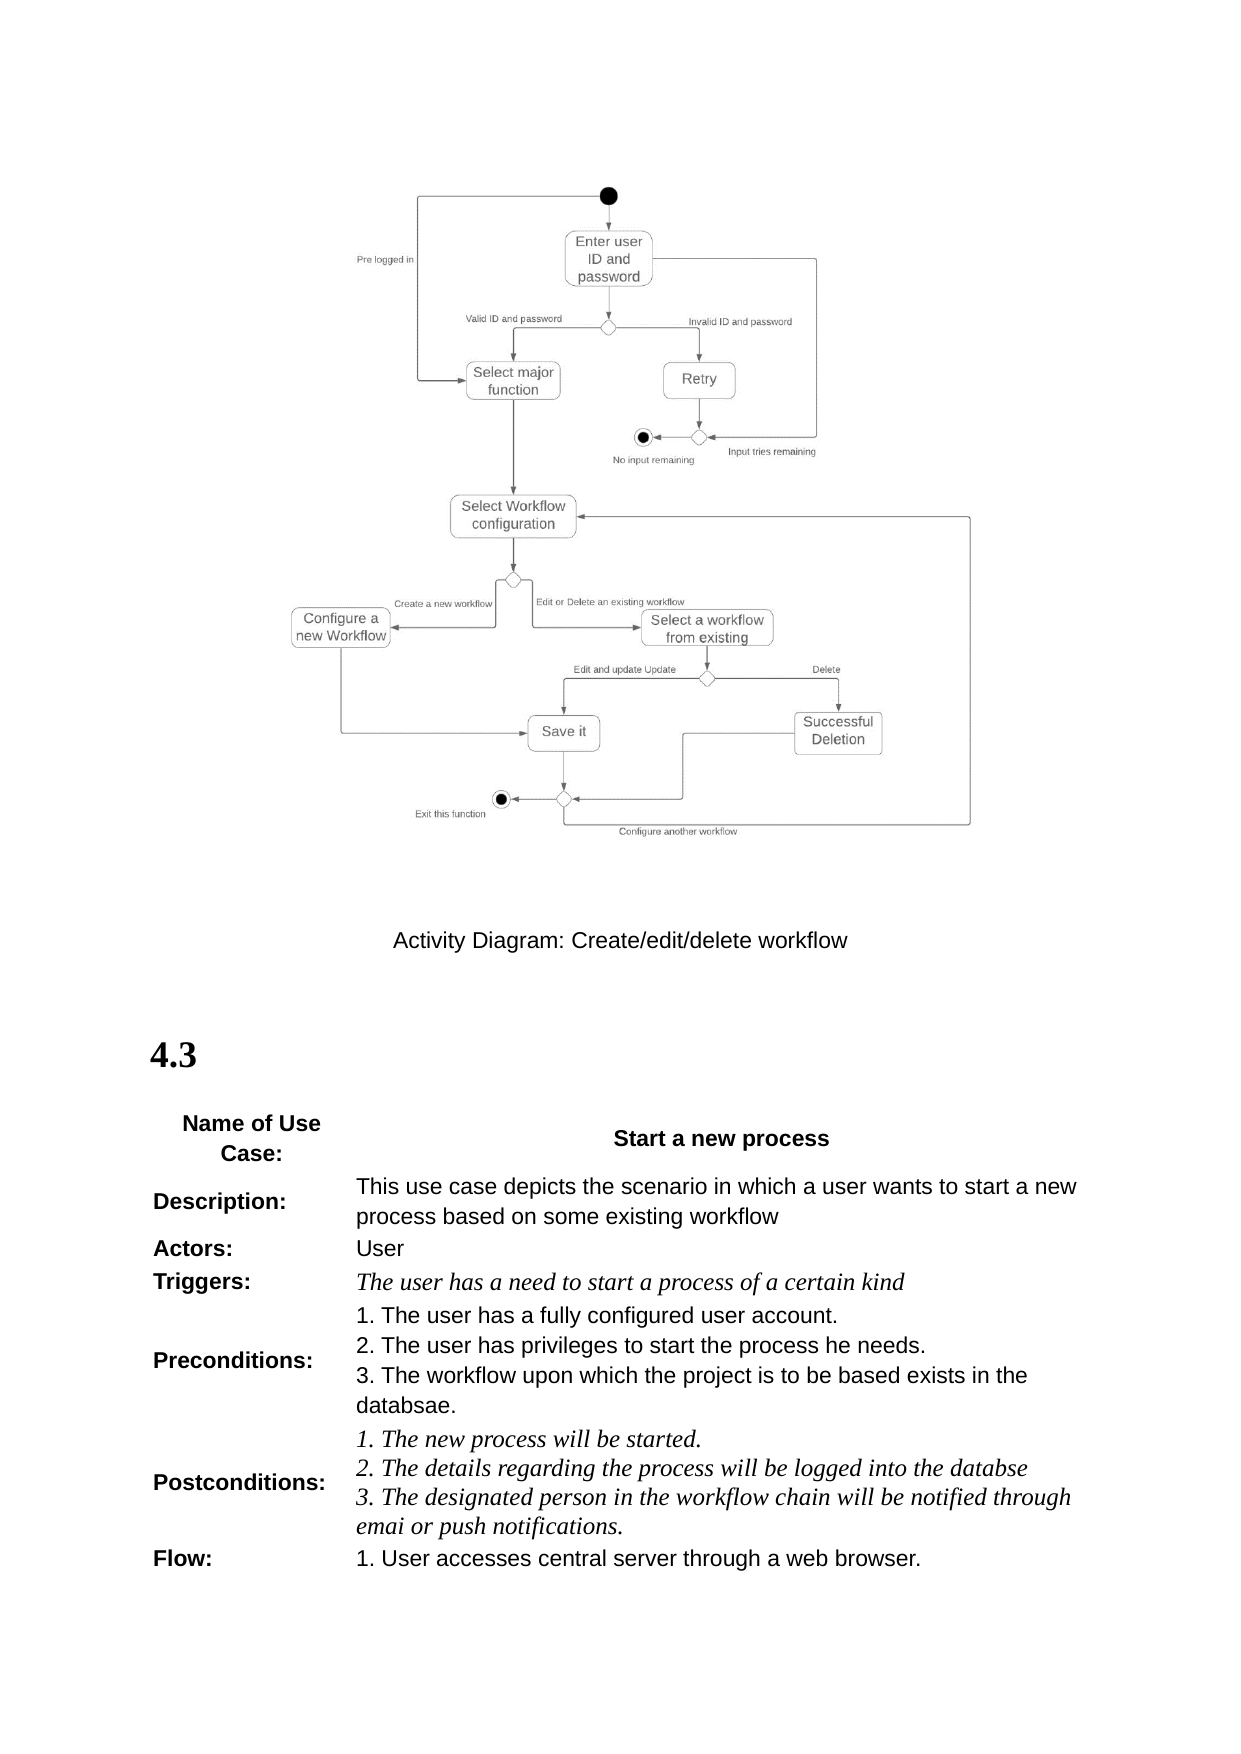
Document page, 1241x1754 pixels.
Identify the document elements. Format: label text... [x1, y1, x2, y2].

table_cell 1. The new process will be started. 2. The details regarding the process will be logged into the databse 3. The designated person in the workflow chain will be notified through emai or push notifications. [353, 1422, 1090, 1542]
table_cell Description: [150, 1170, 353, 1232]
table_header Start a new process [353, 1107, 1090, 1170]
picture [192, 150, 1048, 873]
table_cell Actors: [150, 1232, 353, 1264]
table_cell Preconditions: [150, 1299, 353, 1422]
table_cell 1. User accesses central server through a web browser. [353, 1543, 1090, 1575]
text 4.3 [150, 1033, 1090, 1076]
table_cell This use case depicts the scenario in which a user wants to start a new process based on some existing workflow [353, 1170, 1090, 1232]
table_cell User [353, 1232, 1090, 1264]
text Activity Diagram: Create/edit/delete workflow [150, 927, 1090, 954]
table_cell Triggers: [150, 1264, 353, 1299]
table_cell 1. The user has a fully configured user account. 2. The user has privileges to start the process he needs. 3. The workflow upon which the project is to be based exists in the databsae. [353, 1299, 1090, 1422]
table_header Name of Use Case: [150, 1107, 353, 1170]
table_cell Postconditions: [150, 1422, 353, 1542]
table_cell Flow: [150, 1543, 353, 1575]
table_cell The user has a need to start a process of a certain kind [353, 1264, 1090, 1299]
